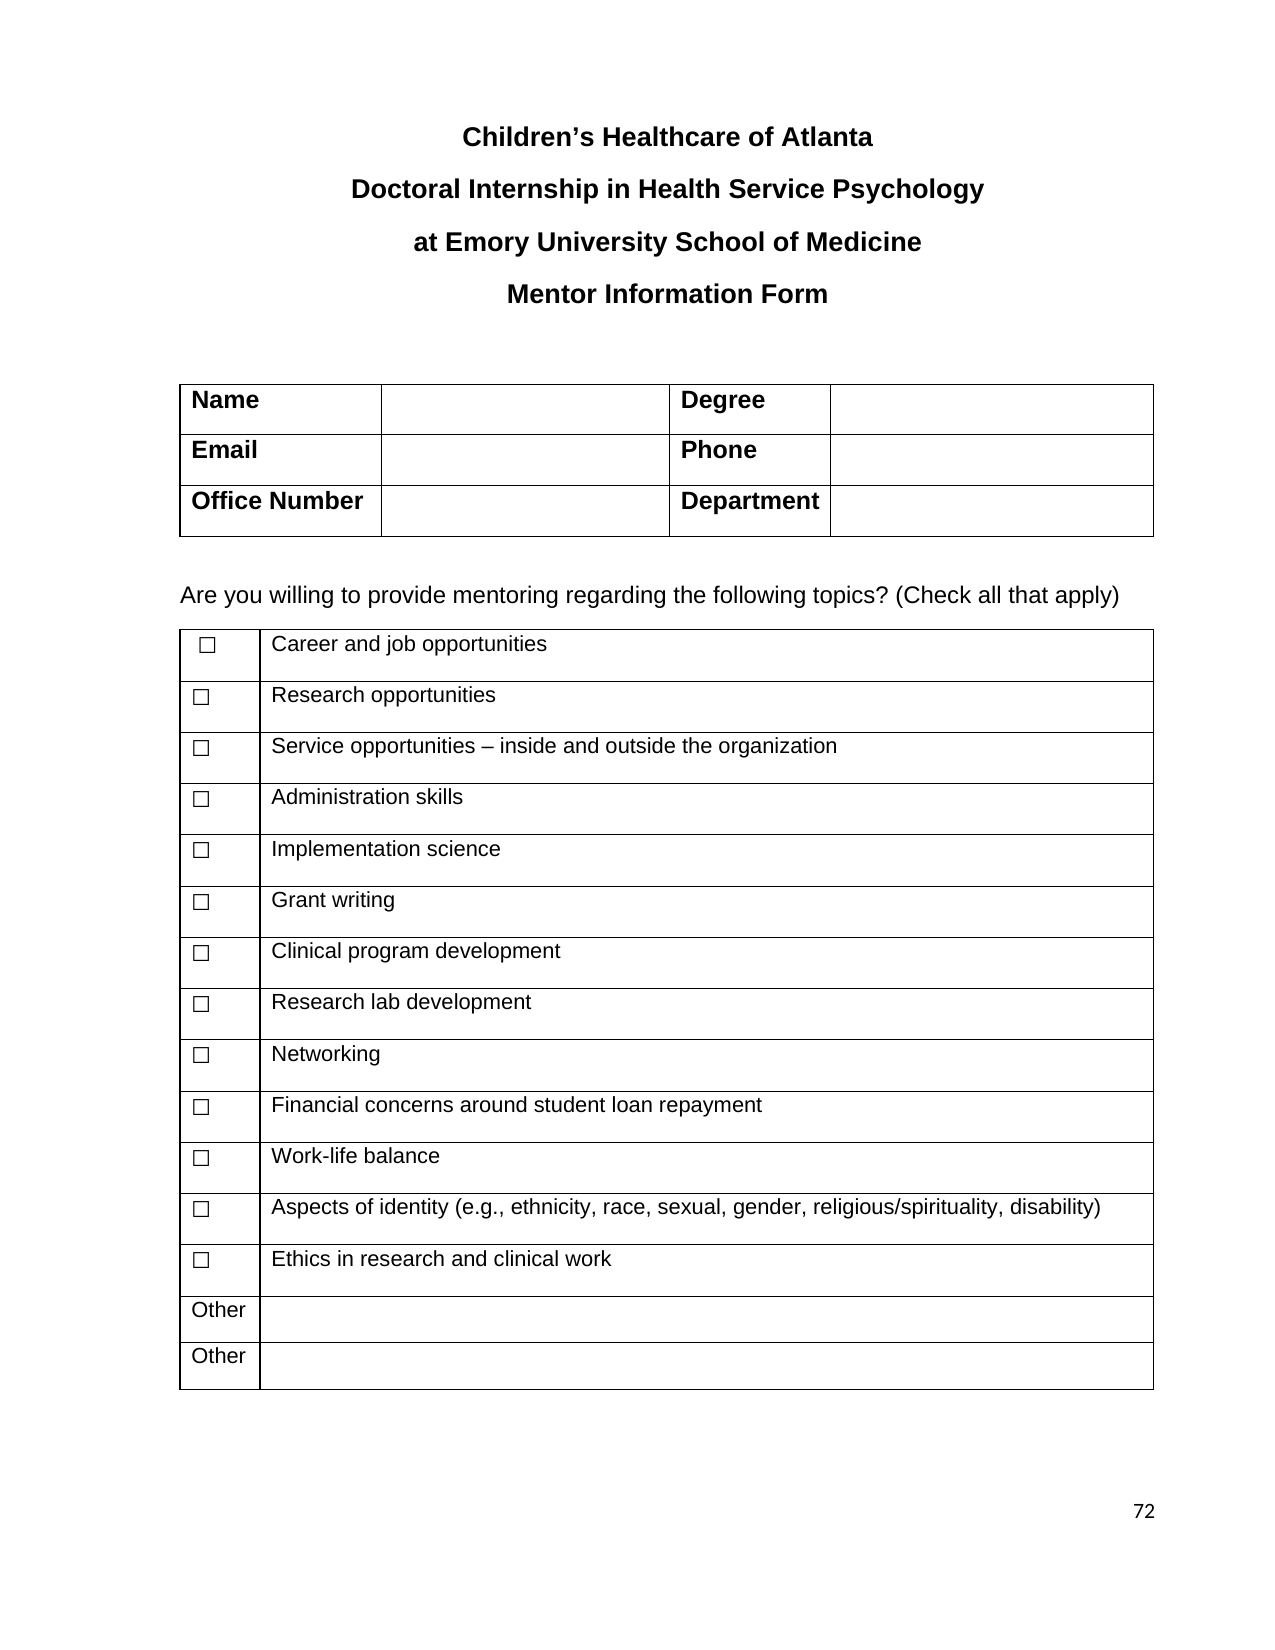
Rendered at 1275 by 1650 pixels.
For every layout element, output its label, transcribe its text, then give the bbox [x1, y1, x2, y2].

table_header Career and job opportunities [261, 630, 1153, 681]
table_cell [261, 1297, 1153, 1342]
table_cell [382, 435, 669, 485]
table_cell ☐ [181, 1143, 259, 1193]
table_header Name [181, 385, 381, 434]
table_cell Grant writing [261, 887, 1153, 937]
table_cell Phone [670, 435, 830, 485]
table_cell Ethics in research and clinical work [261, 1245, 1153, 1296]
table_cell ☐ [181, 1245, 259, 1296]
table_cell Department [670, 486, 830, 536]
table_cell Administration skills [261, 784, 1153, 834]
table_cell ☐ [181, 1194, 259, 1244]
text Children’s Healthcare of Atlanta [180, 121, 1155, 152]
table_cell Other [181, 1343, 259, 1389]
table_cell [261, 1343, 1153, 1389]
table_cell ☐ [181, 989, 259, 1039]
table_cell Financial concerns around student loan repayment [261, 1092, 1153, 1142]
table_cell Work-life balance [261, 1143, 1153, 1193]
table_cell [831, 435, 1153, 485]
table_cell ☐ [181, 938, 259, 988]
table_cell Research lab development [261, 989, 1153, 1039]
text Mentor Information Form [180, 278, 1155, 310]
table_cell Email [181, 435, 381, 485]
table_cell Networking [261, 1040, 1153, 1091]
table_header [382, 385, 669, 434]
table_cell Aspects of identity (e.g., ethnicity, race, sexual, gender, religious/spirituality, disability) [261, 1194, 1153, 1244]
table_cell Clinical program development [261, 938, 1153, 988]
table_cell ☐ [181, 1092, 259, 1142]
table_cell Other [181, 1297, 259, 1342]
table_cell Office Number [181, 486, 381, 536]
table_cell [831, 486, 1153, 536]
table_header ☐ [181, 630, 259, 681]
table_header Degree [670, 385, 830, 434]
table_cell [382, 486, 669, 536]
table_cell Implementation science [261, 835, 1153, 886]
text Are you willing to provide mentoring regarding the following topics? (Check all that apply) [180, 581, 1155, 609]
table_cell ☐ [181, 682, 259, 732]
table_cell ☐ [181, 1040, 259, 1091]
table_cell Service opportunities – inside and outside the organization [261, 733, 1153, 783]
text at Emory University School of Medicine [180, 226, 1155, 257]
table_cell ☐ [181, 835, 259, 886]
table_cell Research opportunities [261, 682, 1153, 732]
table_cell ☐ [181, 733, 259, 783]
table_header [831, 385, 1153, 434]
table_cell ☐ [181, 887, 259, 937]
text Doctoral Internship in Health Service Psychology [180, 173, 1155, 204]
table_cell ☐ [181, 784, 259, 834]
